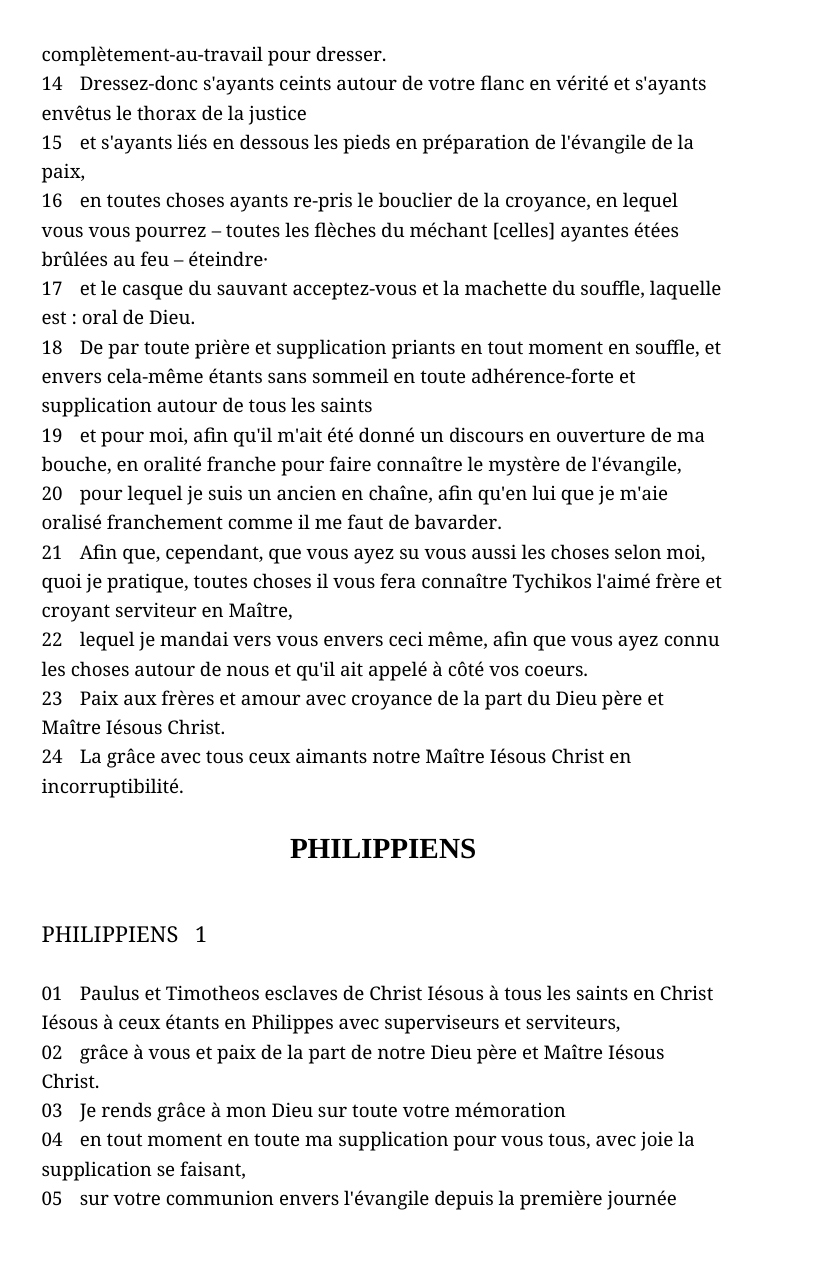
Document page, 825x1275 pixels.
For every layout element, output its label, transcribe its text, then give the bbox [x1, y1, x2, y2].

subtitle PHILIPPIENS [41, 832, 724, 865]
text complètement-au-travail pour dresser. 14 Dressez-donc s'ayants ceints autour de votre flanc en vérité et s'ayants envêtus le thorax de la justice 15 et s'ayants liés en dessous les pieds en préparation de l'évangile de la paix, 16 en toutes choses ayants re-pris le bouclier de la croyance, en lequel vous vous pourrez – toutes les flèches du méchant [celles] ayantes étées brûlées au feu – éteindre· 17 et le casque du sauvant acceptez-vous et la machette du souffle, laquelle est : oral de Dieu. 18 De par toute prière et supplication priants en tout moment en souffle, et envers cela-même étants sans sommeil en toute adhérence-forte et supplication autour de tous les saints 19 et pour moi, afin qu'il m'ait été donné un discours en ouverture de ma bouche, en oralité franche pour faire connaître le mystère de l'évangile, 20 pour lequel je suis un ancien en chaîne, afin qu'en lui que je m'aie oralisé franchement comme il me faut de bavarder. 21 Afin que, cependant, que vous ayez su vous aussi les choses selon moi, quoi je pratique, toutes choses il vous fera connaître Tychikos l'aimé frère et croyant serviteur en Maître, 22 lequel je mandai vers vous envers ceci même, afin que vous ayez connu les choses autour de nous et qu'il ait appelé à côté vos coeurs. 23 Paix aux frères et amour avec croyance de la part du Dieu père et Maître Iésous Christ. 24 La grâce avec tous ceux aimants notre Maître Iésous Christ en incorruptibilité. [41, 41, 724, 799]
text 01 Paulus et Timotheos esclaves de Christ Iésous à tous les saints en Christ Iésous à ceux étants en Philippes avec superviseurs et serviteurs, 02 grâce à vous et paix de la part de notre Dieu père et Maître Iésous Christ. 03 Je rends grâce à mon Dieu sur toute votre mémoration 04 en tout moment en toute ma supplication pour vous tous, avec joie la supplication se faisant, 05 sur votre communion envers l'évangile depuis la première journée [41, 953, 724, 1211]
text PHILIPPIENS 1 [41, 919, 724, 949]
